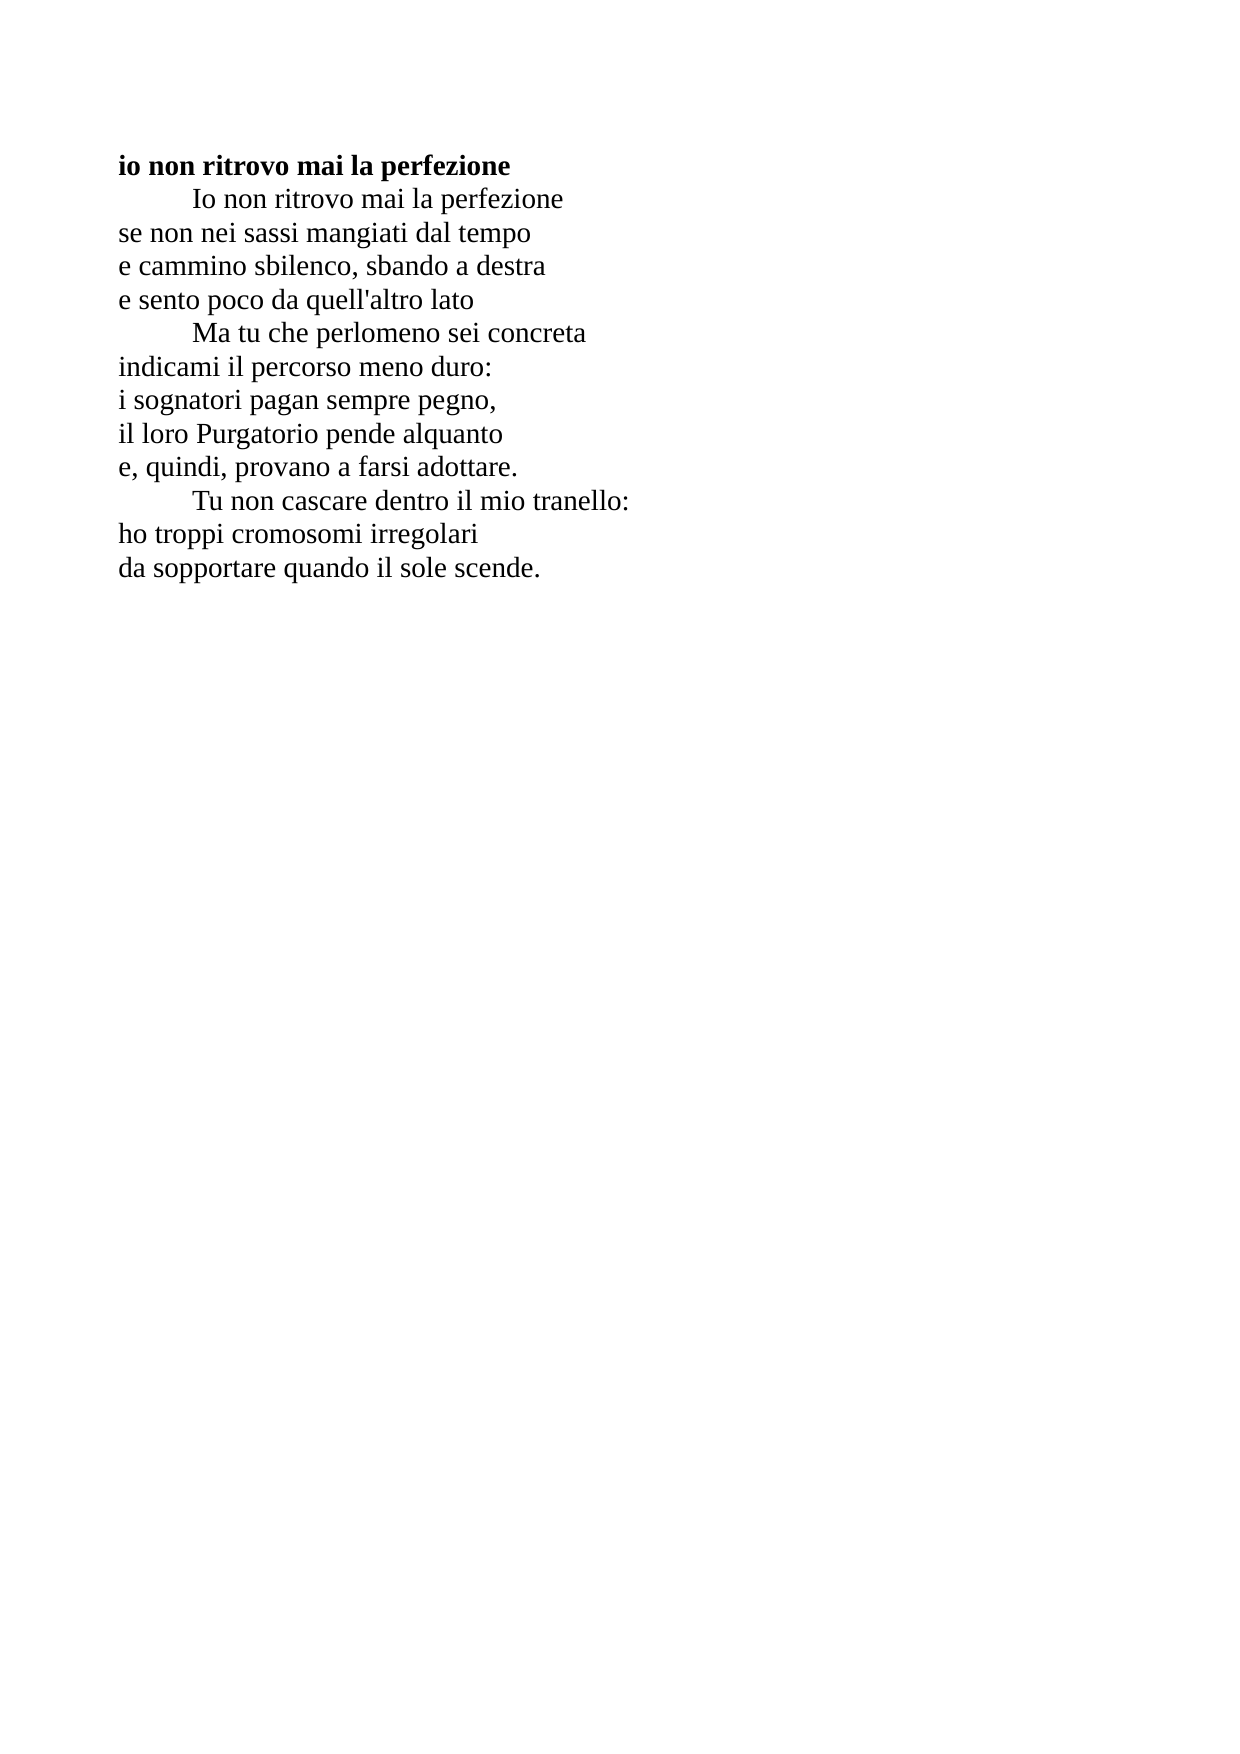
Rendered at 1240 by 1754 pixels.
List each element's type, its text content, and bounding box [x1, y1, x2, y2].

text i sognatori pagan sempre pegno, [118, 382, 1121, 416]
text indicami il percorso meno duro: [118, 349, 1121, 382]
text e cammino sbilenco, sbando a destra [118, 248, 1121, 282]
text e sento poco da quell'altro lato [118, 282, 1121, 315]
text il loro Purgatorio pende alquanto [118, 416, 1121, 449]
text Io non ritrovo mai la perfezione [118, 181, 1121, 215]
text da sopportare quando il sole scende. [118, 550, 1121, 584]
text io non ritrovo mai la perfezione [118, 148, 1121, 181]
text Tu non cascare dentro il mio tranello: [118, 483, 1121, 517]
text Ma tu che perlomeno sei concreta [118, 315, 1121, 349]
text se non nei sassi mangiati dal tempo [118, 215, 1121, 248]
text e, quindi, provano a farsi adottare. [118, 449, 1121, 483]
text ho troppi cromosomi irregolari [118, 517, 1121, 550]
